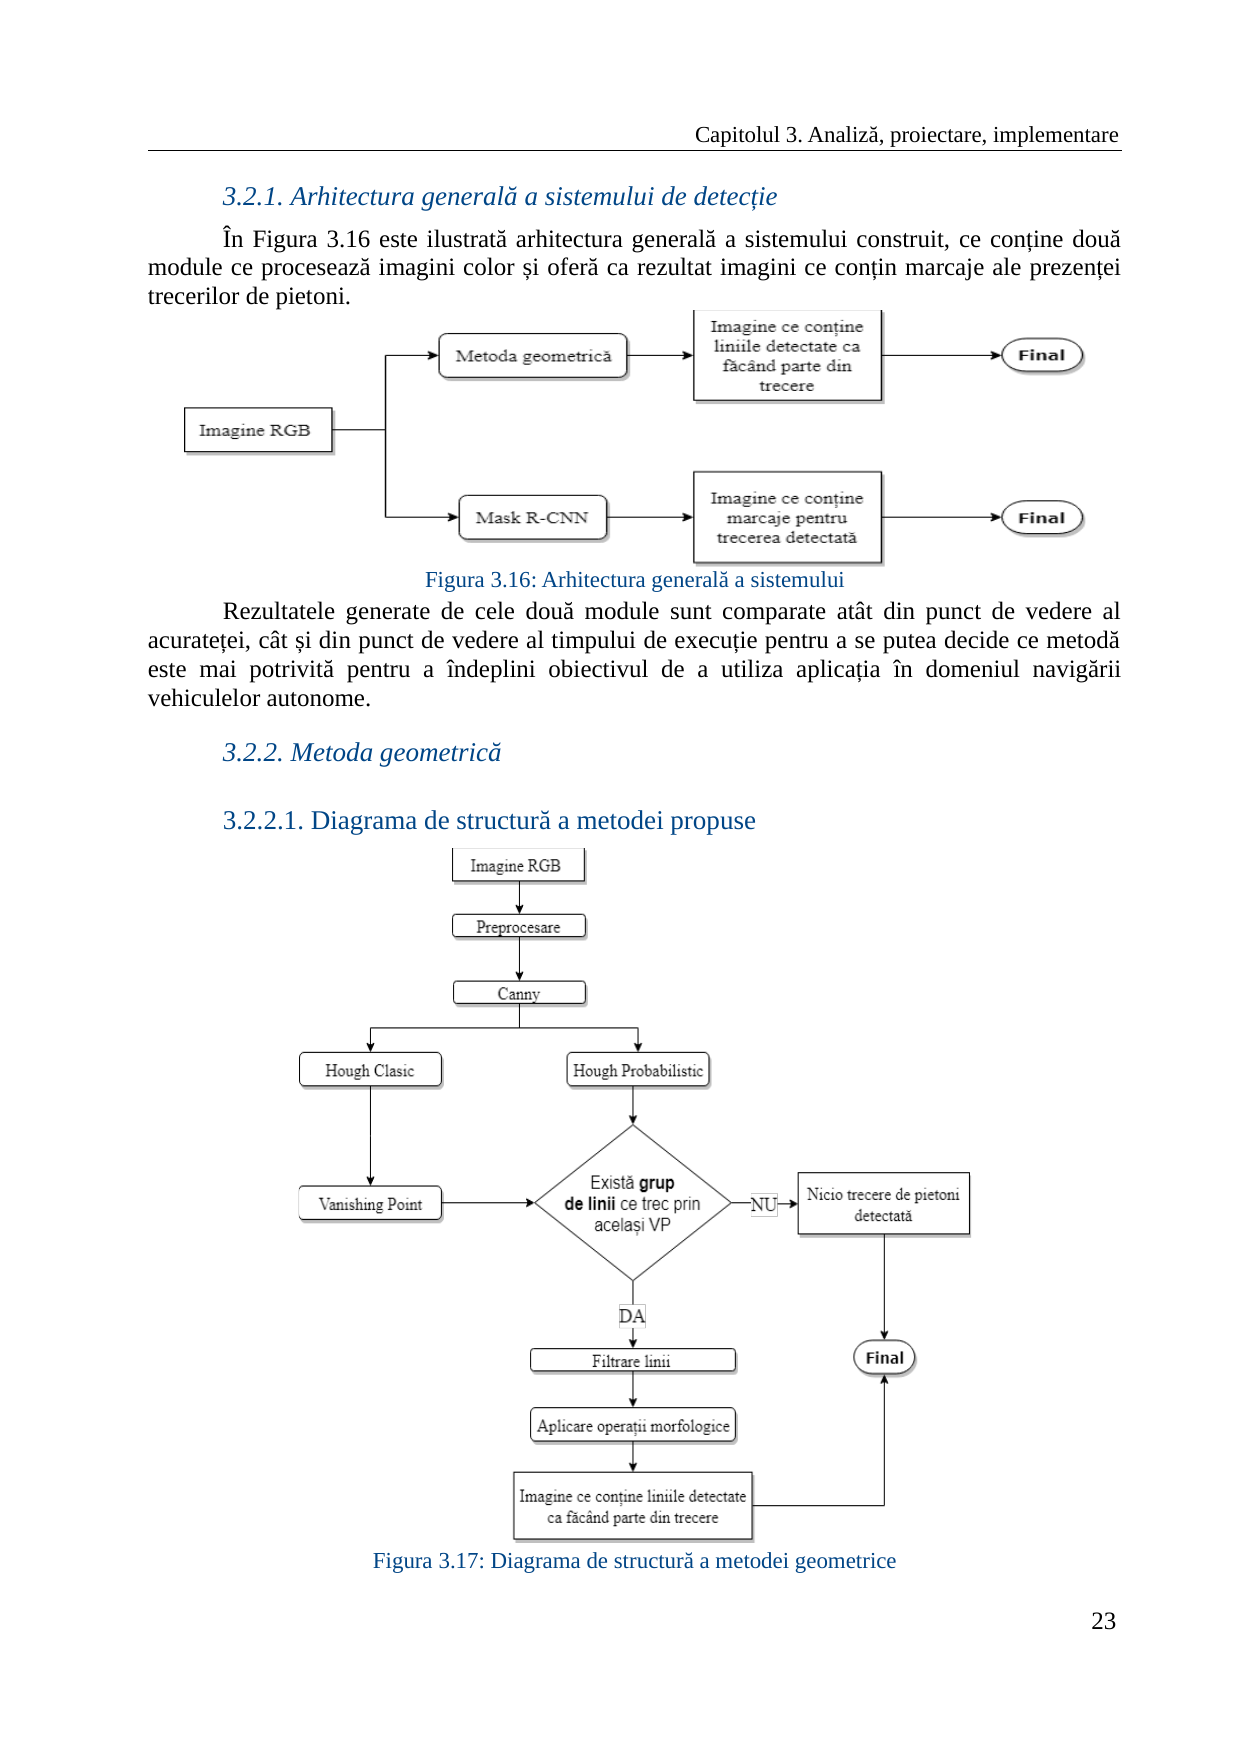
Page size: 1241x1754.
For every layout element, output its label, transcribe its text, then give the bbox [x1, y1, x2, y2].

subtitle Diagrama de structură a metodei propuse [223, 804, 1122, 836]
text Figura 3.16: Arhitectura generală a sistemului [184, 567, 1086, 592]
picture [184, 310, 1086, 567]
subtitle Arhitectura generală a sistemului de detecție [223, 180, 1122, 211]
picture [298, 848, 972, 1543]
subtitle Metoda geometrică [223, 736, 1122, 767]
text Figura 3.17: Diagrama de structură a metodei geometrice [299, 1543, 971, 1574]
text În Figura 3.16 este ilustrată arhitectura generală a sistemului construit, ce conține două module ce procesează imagini color și oferă ca rezultat imagini ce conțin marcaje ale prezenței trecerilor de pietoni. [148, 224, 1122, 310]
text Rezultatele generate de cele două module sunt comparate atât din punct de vedere al acurateței, cât și din punct de vedere al timpului de execuție pentru a se putea decide ce metodă este mai potrivită pentru a îndeplini obiectivul de a utiliza aplicația în domeniul navigării vehiculelor autonome. [148, 567, 1122, 711]
